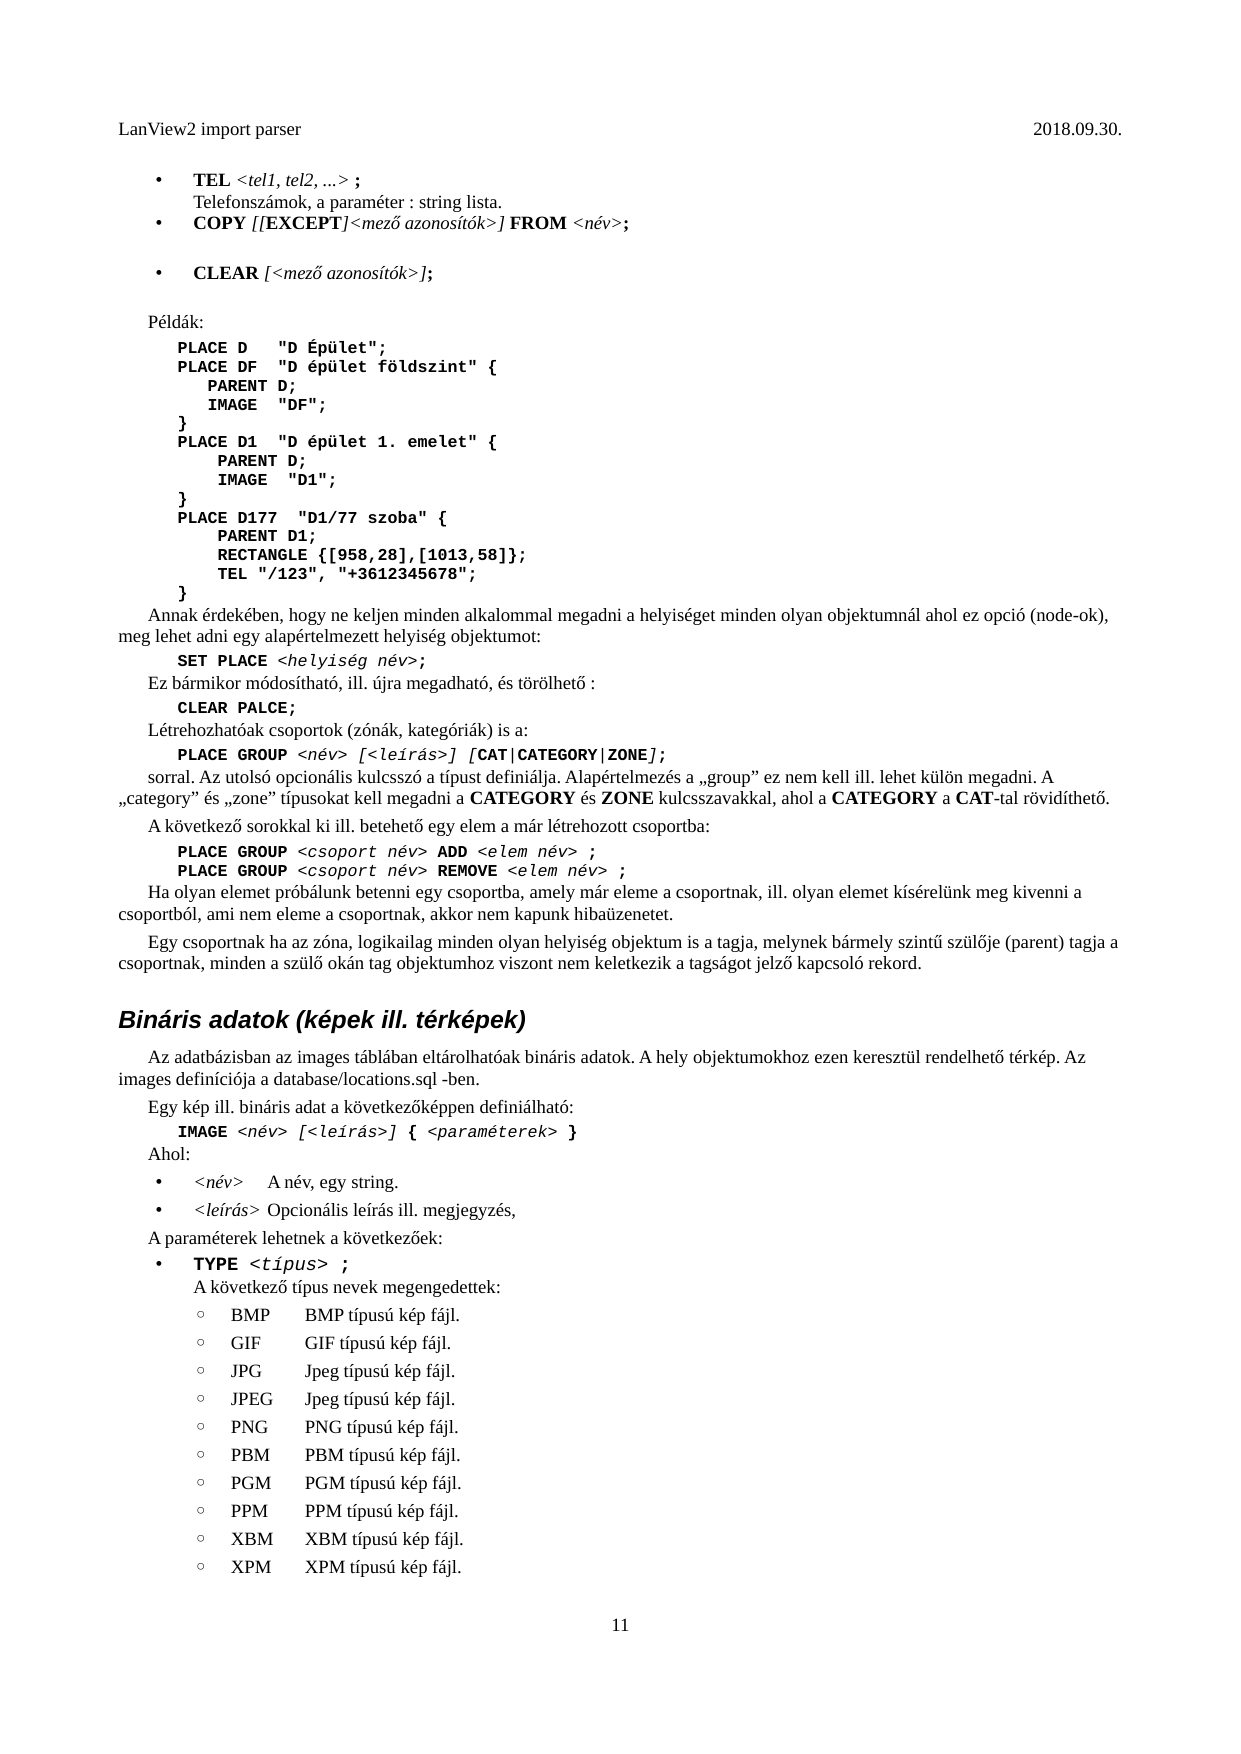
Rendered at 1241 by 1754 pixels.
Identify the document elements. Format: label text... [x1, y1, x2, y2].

text sorral. Az utolsó opcionális kulcsszó a típust definiálja. Alapértelmezés a „group” ez nem kell ill. lehet külön megadni. A „category” és „zone” típusokat kell megadni a CATEGORY és ZONE kulcsszavakkal, ahol a CATEGORY a CAT-tal rövidíthető. [118, 766, 1122, 809]
list BMP BMP típusú kép fájl. [193, 1304, 1122, 1326]
text } [177, 584, 1122, 603]
text PARENT D; [177, 453, 1122, 471]
list PGM PGM típusú kép fájl. [193, 1472, 1122, 1494]
text CLEAR PALCE; [177, 700, 1122, 719]
list TYPE <típus> ; A következő típus nevek megengedettek: [156, 1255, 1122, 1297]
text IMAGE <név> [<leírás>] { <paraméterek> } [177, 1124, 1122, 1143]
text A következő sorokkal ki ill. betehető egy elem a már létrehozott csoportba: [118, 815, 1122, 837]
list PBM PBM típusú kép fájl. [193, 1444, 1122, 1466]
text PARENT D; [177, 377, 1122, 396]
text PLACE D1 "D épület 1. emelet" { [177, 434, 1122, 453]
list TEL <tel1, tel2, ...> ; Telefonszámok, a paraméter : string lista. [156, 169, 1122, 212]
text PARENT D1; [177, 528, 1122, 547]
text Ez bármikor módosítható, ill. újra megadható, és törölhető : [118, 672, 1122, 693]
text Példák: [118, 311, 1122, 333]
text PLACE GROUP <név> [<leírás>] [CAT|CATEGORY|ZONE]; [177, 747, 1122, 766]
text Annak érdekében, hogy ne keljen minden alkalommal megadni a helyiséget minden olyan objektumnál ahol ez opció (node-ok), meg lehet adni egy alapértelmezett helyiség objektumot: [118, 603, 1122, 647]
text PLACE D "D Épület"; [177, 339, 1122, 358]
text IMAGE "DF"; [177, 396, 1122, 415]
text PLACE D177 "D1/77 szoba" { [177, 509, 1122, 528]
text Létrehozhatóak csoportok (zónák, kategóriák) is a: [118, 719, 1122, 740]
text IMAGE "D1"; [177, 471, 1122, 490]
subtitle Bináris adatok (képek ill. térképek) [118, 1005, 1122, 1034]
text Egy csoportnak ha az zóna, logikailag minden olyan helyiség objektum is a tagja, melynek bármely szintű szülője (parent) tagja a csoportnak, minden a szülő okán tag objektumhoz viszont nem keletkezik a tagságot jelző kapcsoló rekord. [118, 931, 1122, 974]
list COPY [[EXCEPT]<mező azonosítók>] FROM <név>; [156, 212, 1122, 255]
list <név> A név, egy string. [156, 1171, 1122, 1192]
list XPM XPM típusú kép fájl. [193, 1556, 1122, 1578]
list CLEAR [<mező azonosítók>]; [156, 262, 1122, 305]
list <leírás> Opcionális leírás ill. megjegyzés, [156, 1199, 1122, 1220]
list PPM PPM típusú kép fájl. [193, 1500, 1122, 1522]
text PLACE GROUP <csoport név> ADD <elem név> ; [177, 843, 1122, 862]
list JPG Jpeg típusú kép fájl. [193, 1360, 1122, 1382]
text Egy kép ill. bináris adat a következőképpen definiálható: [118, 1096, 1122, 1117]
list JPEG Jpeg típusú kép fájl. [193, 1388, 1122, 1409]
list PNG PNG típusú kép fájl. [193, 1416, 1122, 1438]
list GIF GIF típusú kép fájl. [193, 1332, 1122, 1353]
text } [177, 490, 1122, 509]
text A paraméterek lehetnek a következőek: [118, 1227, 1122, 1248]
text Az adatbázisban az images táblában eltárolhatóak bináris adatok. A hely objektumokhoz ezen keresztül rendelhető térkép. Az images definíciója a database/locations.sql -ben. [118, 1046, 1122, 1089]
text SET PLACE <helyiség név>; [177, 653, 1122, 672]
text } [177, 415, 1122, 434]
list XBM XBM típusú kép fájl. [193, 1528, 1122, 1550]
text Ahol: [118, 1143, 1122, 1164]
text TEL "/123", "+3612345678"; [177, 566, 1122, 584]
text RECTANGLE {[958,28],[1013,58]}; [177, 547, 1122, 566]
text PLACE GROUP <csoport név> REMOVE <elem név> ; [177, 862, 1122, 881]
text PLACE DF "D épület földszint" { [177, 358, 1122, 377]
text Ha olyan elemet próbálunk betenni egy csoportba, amely már eleme a csoportnak, ill. olyan elemet kísérelünk meg kivenni a csoportból, ami nem eleme a csoportnak, akkor nem kapunk hibaüzenetet. [118, 881, 1122, 924]
